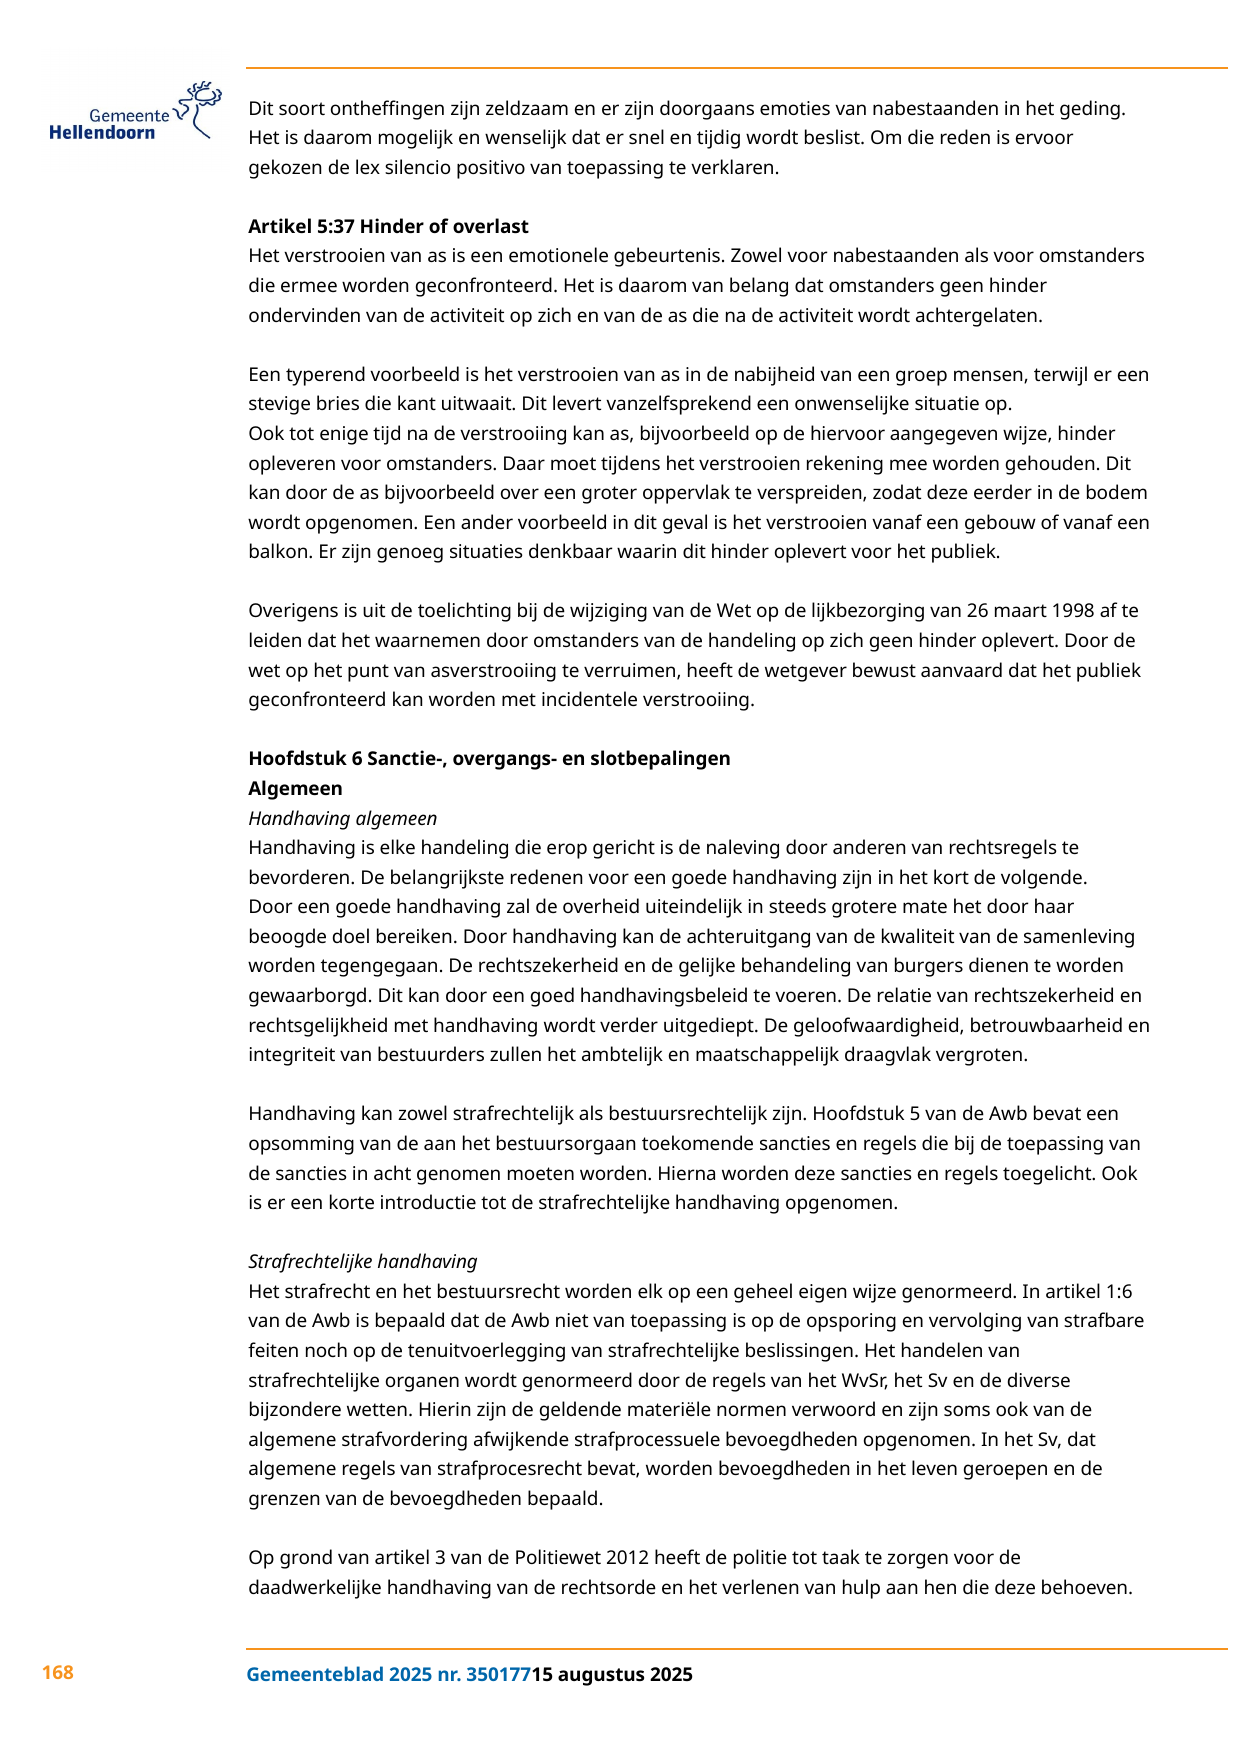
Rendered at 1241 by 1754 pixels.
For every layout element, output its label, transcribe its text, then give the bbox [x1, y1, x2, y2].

text Dit soort ontheffingen zijn zeldzaam en er zijn doorgaans emoties van nabestaanden in het geding. Het is daarom mogelijk en wenselijk dat er snel en tijdig wordt beslist. Om die reden is ervoor gekozen de lex silencio positivo van toepassing te verklaren. [248, 95, 1152, 180]
text Artikel 5:37 Hinder of overlast [248, 213, 1152, 239]
text Het verstrooien van as is een emotionele gebeurtenis. Zowel voor nabestaanden als voor omstanders die ermee worden geconfronteerd. Het is daarom van belang dat omstanders geen hinder ondervinden van de activiteit op zich en van de as die na de activiteit wordt achtergelaten. [248, 243, 1152, 328]
picture [41, 47, 231, 172]
text Handhaving kan zowel strafrechtelijk als bestuursrechtelijk zijn. Hoofdstuk 5 van de Awb bevat een opsomming van de aan het bestuursorgaan toekomende sancties en regels die bij de toepassing van de sancties in acht genomen moeten worden. Hierna worden deze sancties en regels toegelicht. Ook is er een korte introductie tot de strafrechtelijke handhaving opgenomen. [248, 1101, 1152, 1215]
text Overigens is uit de toelichting bij de wijziging van de Wet op de lijkbezorging van 26 maart 1998 af te leiden dat het waarnemen door omstanders van de handeling op zich geen hinder oplevert. Door de wet op het punt van asverstrooiing te verruimen, heeft de wetgever bewust aanvaard dat het publiek geconfronteerd kan worden met incidentele verstrooiing. [248, 598, 1152, 712]
text Algemeen [248, 775, 1152, 801]
text Strafrechtelijke handhaving [248, 1248, 1152, 1274]
text Op grond van artikel 3 van de Politiewet 2012 heeft de politie tot taak te zorgen voor de daadwerkelijke handhaving van de rechtsorde en het verlenen van hulp aan hen die deze behoeven. [248, 1544, 1152, 1600]
text Hoofdstuk 6 Sanctie-, overgangs- en slotbepalingen [248, 746, 1152, 771]
text Door een goede handhaving zal de overheid uiteindelijk in steeds grotere mate het door haar beoogde doel bereiken. Door handhaving kan de achteruitgang van de kwaliteit van de samenleving worden tegengegaan. De rechtszekerheid en de gelijke behandeling van burgers dienen te worden gewaarborgd. Dit kan door een goed handhavingsbeleid te voeren. De relatie van rechtszekerheid en rechtsgelijkheid met handhaving wordt verder uitgediept. De geloofwaardigheid, betrouwbaarheid en integriteit van bestuurders zullen het ambtelijk en maatschappelijk draagvlak vergroten. [248, 893, 1152, 1067]
text Een typerend voorbeeld is het verstrooien van as in de nabijheid van een groep mensen, terwijl er een stevige bries die kant uitwaait. Dit levert vanzelfsprekend een onwenselijke situatie op. [248, 361, 1152, 416]
text Ook tot enige tijd na de verstrooiing kan as, bijvoorbeeld op de hiervoor aangegeven wijze, hinder opleveren voor omstanders. Daar moet tijdens het verstrooien rekening mee worden gehouden. Dit kan door de as bijvoorbeeld over een groter oppervlak te verspreiden, zodat deze eerder in de bodem wordt opgenomen. Een ander voorbeeld in dit geval is het verstrooien vanaf een gebouw of vanaf een balkon. Er zijn genoeg situaties denkbaar waarin dit hinder oplevert voor het publiek. [248, 420, 1152, 564]
text Handhaving is elke handeling die erop gericht is de naleving door anderen van rechtsregels te bevorderen. De belangrijkste redenen voor een goede handhaving zijn in het kort de volgende. [248, 834, 1152, 890]
text Het strafrecht en het bestuursrecht worden elk op een geheel eigen wijze genormeerd. In artikel 1:6 van de Awb is bepaald dat de Awb niet van toepassing is op de opsporing en vervolging van strafbare feiten noch op de tenuitvoerlegging van strafrechtelijke beslissingen. Het handelen van strafrechtelijke organen wordt genormeerd door de regels van het WvSr, het Sv en de diverse bijzondere wetten. Hierin zijn de geldende materiële normen verwoord en zijn soms ook van de algemene strafvordering afwijkende strafprocessuele bevoegdheden opgenomen. In het Sv, dat algemene regels van strafprocesrecht bevat, worden bevoegdheden in het leven geroepen en de grenzen van de bevoegdheden bepaald. [248, 1278, 1152, 1511]
text Handhaving algemeen [248, 805, 1152, 831]
